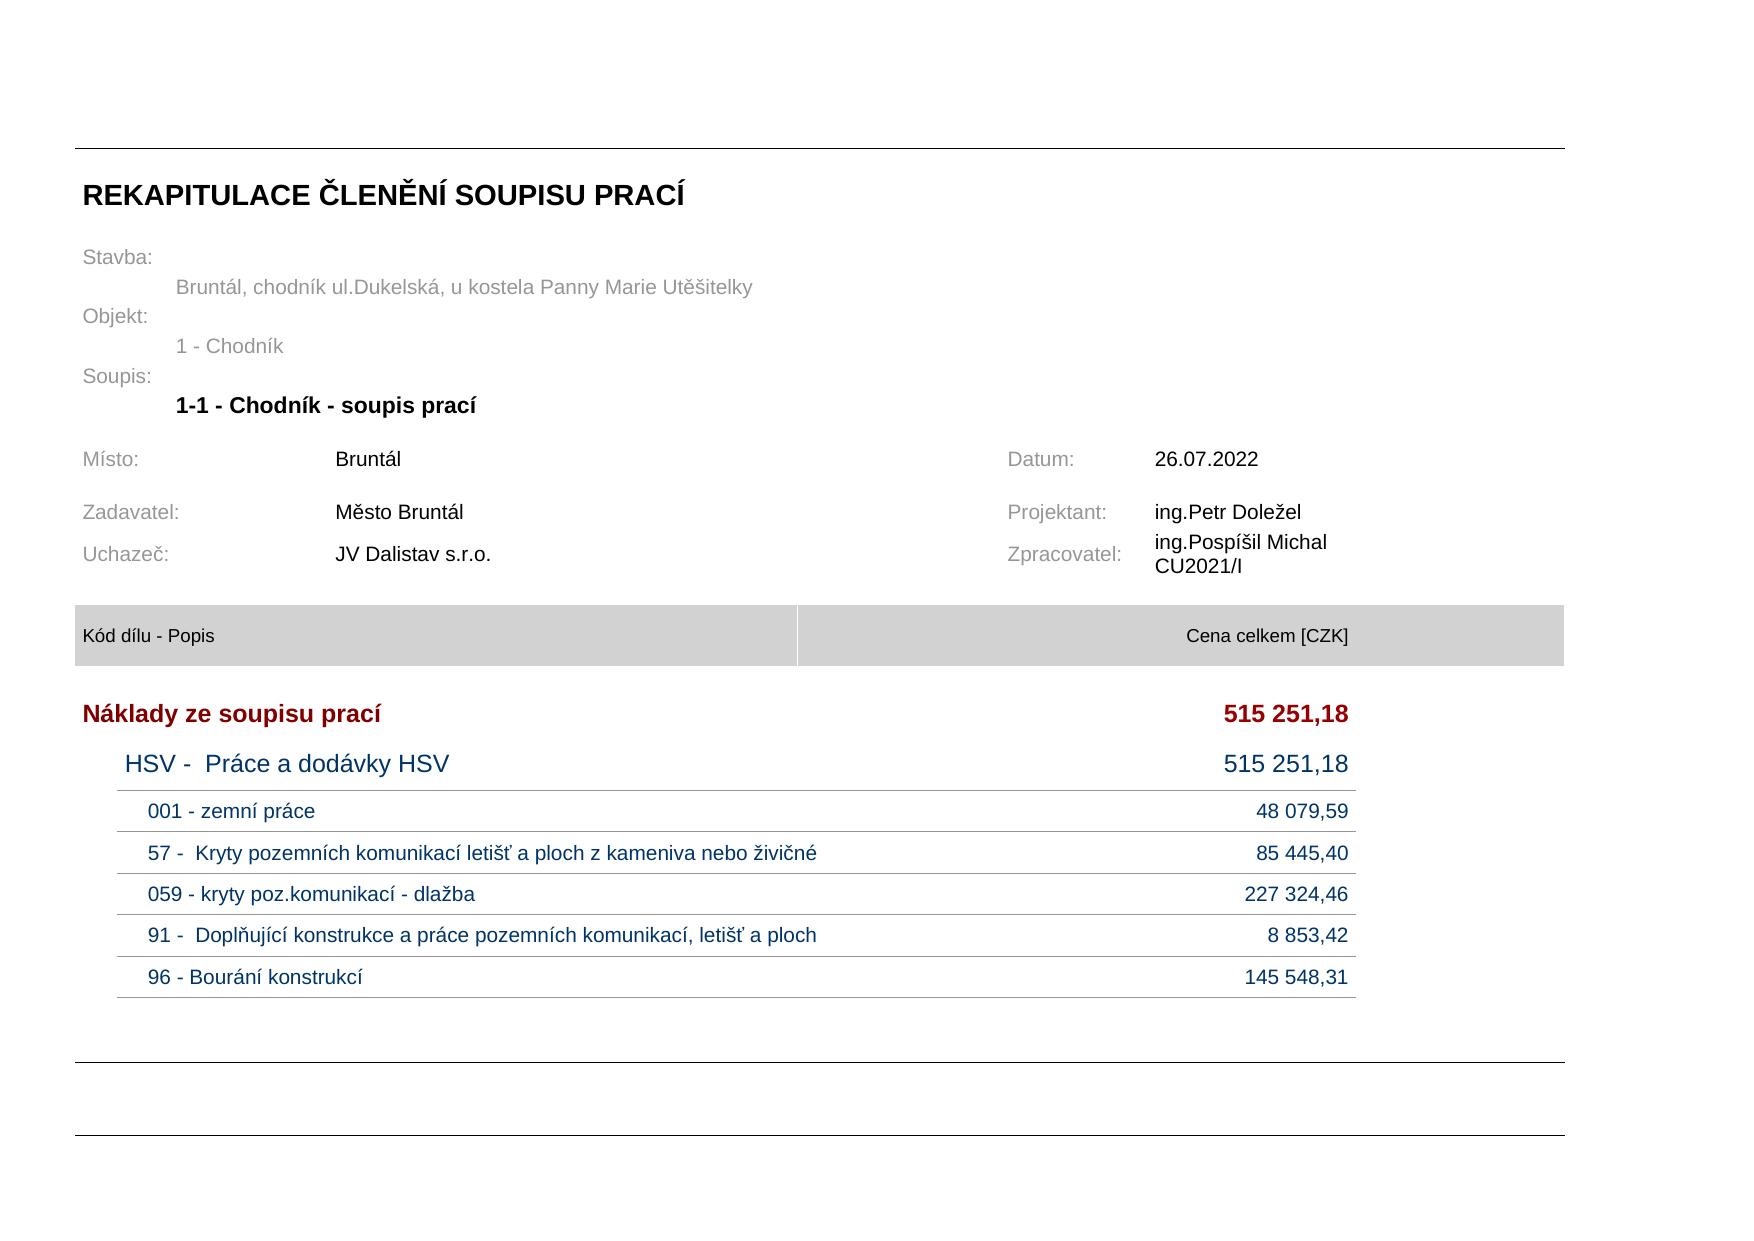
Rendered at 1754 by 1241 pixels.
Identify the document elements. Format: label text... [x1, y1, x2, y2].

table_cell [869, 1111, 1000, 1135]
table_cell [1356, 220, 1564, 244]
table_cell 1 - Chodník [168, 329, 1000, 363]
table_cell [1000, 1043, 1147, 1062]
table_cell [75, 1043, 117, 1062]
table_cell [1000, 738, 1147, 790]
table_cell [798, 363, 869, 388]
table_cell [1147, 581, 1356, 605]
table_cell [328, 220, 797, 244]
table_cell [869, 666, 1000, 690]
table_cell Objekt: [75, 304, 168, 329]
table_cell [1356, 423, 1564, 447]
table_cell [869, 447, 1000, 472]
table_cell [328, 1043, 797, 1062]
table_cell [75, 581, 117, 605]
table_cell [1356, 75, 1564, 100]
table_cell [1356, 690, 1564, 738]
table_cell ing.Petr Doležel [1147, 496, 1356, 527]
table_cell [798, 245, 869, 269]
table_cell [1000, 472, 1147, 496]
table_cell [869, 1087, 1000, 1111]
table_cell [328, 666, 797, 690]
table_cell Soupis: [75, 363, 168, 388]
table_cell [1356, 528, 1564, 581]
table_cell [798, 791, 869, 831]
table_cell [1147, 423, 1356, 447]
table_cell [1000, 124, 1147, 148]
table_cell [328, 1087, 797, 1111]
table_cell [798, 1111, 869, 1135]
table_cell [75, 75, 117, 100]
table_cell [869, 1136, 1000, 1155]
table_cell [1356, 790, 1564, 831]
table_cell [168, 220, 328, 244]
table_cell [798, 472, 869, 496]
table_cell [1356, 956, 1564, 997]
table_cell [798, 1136, 869, 1155]
table_cell [328, 149, 797, 168]
table_cell [798, 1087, 869, 1111]
table_cell [798, 220, 869, 244]
table_cell [1000, 605, 1147, 666]
table_cell [798, 1063, 869, 1087]
table_cell [1356, 605, 1564, 666]
table_cell 001 - zemní práce [117, 791, 328, 831]
table_cell [1000, 874, 1147, 914]
table_cell [168, 447, 328, 472]
table_cell [1356, 581, 1564, 605]
table_cell [75, 220, 117, 244]
table_cell [75, 666, 117, 690]
table_cell [328, 605, 797, 666]
table_cell [117, 270, 168, 304]
table_cell [869, 472, 1000, 496]
table_cell [117, 1043, 168, 1062]
table_cell [75, 270, 117, 304]
table_cell [1356, 388, 1564, 423]
table_cell [1356, 149, 1564, 168]
table_cell [168, 149, 328, 168]
table_cell [869, 1043, 1000, 1062]
table_cell [75, 914, 117, 956]
table_cell [168, 1111, 328, 1135]
table_cell [1356, 666, 1564, 690]
table_cell 515 251,18 [1147, 738, 1356, 790]
table_cell [1147, 388, 1356, 423]
table_cell Kód dílu - Popis [75, 605, 328, 666]
table_cell [328, 791, 797, 831]
table_cell [1147, 1087, 1356, 1111]
table_cell [117, 220, 168, 244]
table_cell [168, 245, 328, 269]
table_cell [117, 581, 168, 605]
table_cell [75, 1136, 117, 1155]
table_cell Stavba: [75, 245, 168, 269]
table_cell [117, 124, 168, 148]
table_cell [1147, 666, 1356, 690]
table_cell [168, 1136, 328, 1155]
table_cell [1147, 1136, 1356, 1155]
table_cell [75, 1111, 117, 1135]
table_cell [75, 790, 117, 831]
table_cell Místo: [75, 447, 168, 472]
table_cell [869, 245, 1000, 269]
table_cell [117, 472, 168, 496]
table_cell [1000, 304, 1147, 329]
table_cell [1000, 1136, 1147, 1155]
table_cell [1147, 998, 1356, 1043]
table_cell [869, 738, 1000, 790]
table_cell [75, 472, 117, 496]
table_cell [1147, 169, 1356, 220]
table_cell 48 079,59 [1147, 791, 1356, 831]
table_cell [75, 738, 117, 790]
table_cell [1356, 997, 1564, 1043]
table_cell [75, 124, 117, 148]
table_cell [1147, 124, 1356, 148]
table_cell [1000, 791, 1147, 831]
table_cell [869, 874, 1000, 914]
table_cell 515 251,18 [1147, 690, 1356, 738]
table_cell [1356, 1043, 1564, 1062]
table_cell [168, 1043, 328, 1062]
table_cell [1356, 496, 1564, 527]
table_cell [798, 149, 869, 168]
table_cell [798, 423, 869, 447]
table_cell [798, 1043, 869, 1062]
table_cell [869, 915, 1000, 956]
table_cell [117, 423, 168, 447]
table_cell [75, 100, 117, 124]
table_cell [798, 666, 869, 690]
table_cell [168, 472, 328, 496]
table_cell [1356, 304, 1564, 329]
table_cell Uchazeč: [75, 528, 328, 581]
table_cell [1356, 1111, 1564, 1135]
table_cell 96 - Bourání konstrukcí [117, 957, 797, 997]
table_cell [869, 423, 1000, 447]
table_cell [1000, 245, 1147, 269]
table_cell [869, 998, 1000, 1043]
table_cell Město Bruntál [328, 496, 797, 527]
table_cell [1147, 1063, 1356, 1087]
table_cell [1000, 149, 1147, 168]
table_cell [1147, 472, 1356, 496]
table_cell 8 853,42 [1147, 915, 1356, 956]
table_cell 1-1 - Chodník - soupis prací [168, 388, 1000, 423]
table_cell [117, 149, 168, 168]
table_cell [869, 496, 1000, 527]
table_cell [798, 169, 869, 220]
table_cell [168, 100, 328, 124]
table_cell [328, 1111, 797, 1135]
table_cell [869, 1063, 1000, 1087]
table_cell [1356, 329, 1564, 363]
table_cell Zadavatel: [75, 496, 328, 527]
table_cell [1000, 100, 1147, 124]
table_cell [328, 472, 797, 496]
table_cell 26.07.2022 [1147, 447, 1356, 472]
table_cell [1000, 363, 1147, 388]
table_cell [328, 423, 797, 447]
table_cell [328, 124, 797, 148]
table_cell Bruntál [328, 447, 797, 472]
table_cell [1147, 75, 1356, 100]
table_cell [798, 447, 869, 472]
table_cell [869, 690, 1000, 738]
table_cell [1356, 124, 1564, 148]
table_cell [168, 363, 328, 388]
table_cell [117, 1111, 168, 1135]
table_cell [798, 690, 869, 738]
table_cell [1147, 363, 1356, 388]
table_cell [75, 956, 117, 997]
table_cell [1000, 915, 1147, 956]
table_cell [1000, 220, 1147, 244]
table_cell [869, 363, 1000, 388]
table_cell [328, 1063, 797, 1087]
table_cell [117, 1087, 168, 1111]
table_cell [168, 666, 328, 690]
table_cell [75, 831, 117, 873]
table_cell [1356, 270, 1564, 304]
table_cell [869, 100, 1000, 124]
table_cell [75, 423, 117, 447]
table_cell [1147, 1111, 1356, 1135]
table_cell [1356, 472, 1564, 496]
table_cell 57 - Kryty pozemních komunikací letišť a ploch z kameniva nebo živičné [117, 832, 869, 873]
table_cell [1000, 169, 1147, 220]
table_cell [1356, 1136, 1564, 1155]
table_cell Bruntál, chodník ul.Dukelská, u kostela Panny Marie Utěšitelky [168, 270, 1000, 304]
table_cell [75, 1087, 117, 1111]
table_cell [798, 957, 869, 997]
table_cell [328, 1136, 797, 1155]
table_cell [798, 100, 869, 124]
table_cell HSV - Práce a dodávky HSV [117, 738, 797, 790]
table_cell [1000, 270, 1147, 304]
table_cell [1356, 738, 1564, 790]
table_cell [798, 75, 869, 100]
table_cell [869, 304, 1000, 329]
table_cell [117, 100, 168, 124]
table_cell [1356, 245, 1564, 269]
table_cell [168, 124, 328, 148]
table_cell [117, 1063, 168, 1087]
table_cell [168, 423, 328, 447]
table_cell ing.Pospíšil Michal CU2021/I [1147, 528, 1356, 581]
table_cell [117, 998, 168, 1043]
table_cell [328, 581, 797, 605]
table_cell [798, 998, 869, 1043]
table_cell Datum: [1000, 447, 1147, 472]
table_cell [1000, 1111, 1147, 1135]
table_cell [168, 1087, 328, 1111]
table_cell [328, 245, 797, 269]
table_cell [869, 149, 1000, 168]
table_cell [869, 957, 1000, 997]
table_cell [1356, 447, 1564, 472]
table_cell [1356, 1087, 1564, 1111]
table_cell [869, 528, 1000, 581]
table_cell [1356, 169, 1564, 220]
table_cell [869, 169, 1000, 220]
table_cell [1147, 149, 1356, 168]
table_cell [1000, 423, 1147, 447]
table_cell [869, 791, 1000, 831]
table_cell [1147, 1043, 1356, 1062]
table_cell Zpracovatel: [1000, 528, 1147, 581]
table_cell [168, 75, 328, 100]
table_cell [117, 329, 168, 363]
table_cell Náklady ze soupisu prací [75, 690, 797, 738]
table_cell [1000, 690, 1147, 738]
table_cell [328, 998, 797, 1043]
table_cell [75, 1063, 117, 1087]
table_cell [168, 581, 328, 605]
table_cell [1356, 100, 1564, 124]
table_cell [1000, 581, 1147, 605]
table_cell [1147, 329, 1356, 363]
table_cell [328, 75, 797, 100]
table_cell [117, 666, 168, 690]
table_cell [798, 581, 869, 605]
table_cell [869, 832, 1000, 873]
table_cell [1147, 304, 1356, 329]
table_cell [1356, 914, 1564, 956]
table_cell [798, 124, 869, 148]
table_cell [1147, 270, 1356, 304]
table_cell [75, 388, 117, 423]
table_cell [75, 997, 117, 1043]
table_cell [328, 100, 797, 124]
table_cell [869, 220, 1000, 244]
table_cell [798, 738, 869, 790]
table_cell [328, 363, 797, 388]
table_cell [75, 873, 117, 914]
table_cell REKAPITULACE ČLENĚNÍ SOUPISU PRACÍ [75, 169, 797, 220]
table_cell [1147, 245, 1356, 269]
table_cell [117, 1136, 168, 1155]
table_cell [798, 496, 869, 527]
table_cell [1000, 666, 1147, 690]
table_cell [117, 75, 168, 100]
table_cell [1000, 1087, 1147, 1111]
table_cell 91 - Doplňující konstrukce a práce pozemních komunikací, letišť a ploch [117, 915, 869, 956]
table_cell 059 - kryty poz.komunikací - dlažba [117, 874, 797, 914]
table_cell [168, 998, 328, 1043]
table_cell [1000, 329, 1147, 363]
table_cell JV Dalistav s.r.o. [328, 528, 797, 581]
table_cell [1147, 220, 1356, 244]
table_cell [798, 874, 869, 914]
table_cell [869, 75, 1000, 100]
table_cell Projektant: [1000, 496, 1147, 527]
table_cell [798, 304, 869, 329]
table_cell [1356, 873, 1564, 914]
table_cell [1356, 363, 1564, 388]
table_cell [1000, 75, 1147, 100]
table_cell Cena celkem [CZK] [1147, 605, 1356, 666]
table_cell 145 548,31 [1147, 957, 1356, 997]
table_cell [168, 304, 328, 329]
table_cell [1000, 998, 1147, 1043]
table_cell [117, 388, 168, 423]
table_cell [75, 149, 117, 168]
table_cell [1000, 832, 1147, 873]
table_cell [869, 581, 1000, 605]
table_cell [869, 605, 1000, 666]
table_cell [1356, 1063, 1564, 1087]
table_cell [168, 1063, 328, 1087]
table_cell [1000, 388, 1147, 423]
table_cell [75, 329, 117, 363]
table_cell [869, 124, 1000, 148]
table_cell [1000, 957, 1147, 997]
table_cell [1147, 100, 1356, 124]
table_cell 227 324,46 [1147, 874, 1356, 914]
table_cell [798, 605, 869, 666]
table_cell 85 445,40 [1147, 832, 1356, 873]
table_cell [328, 304, 797, 329]
table_cell [1356, 831, 1564, 873]
table_cell [1000, 1063, 1147, 1087]
table_cell [798, 528, 869, 581]
